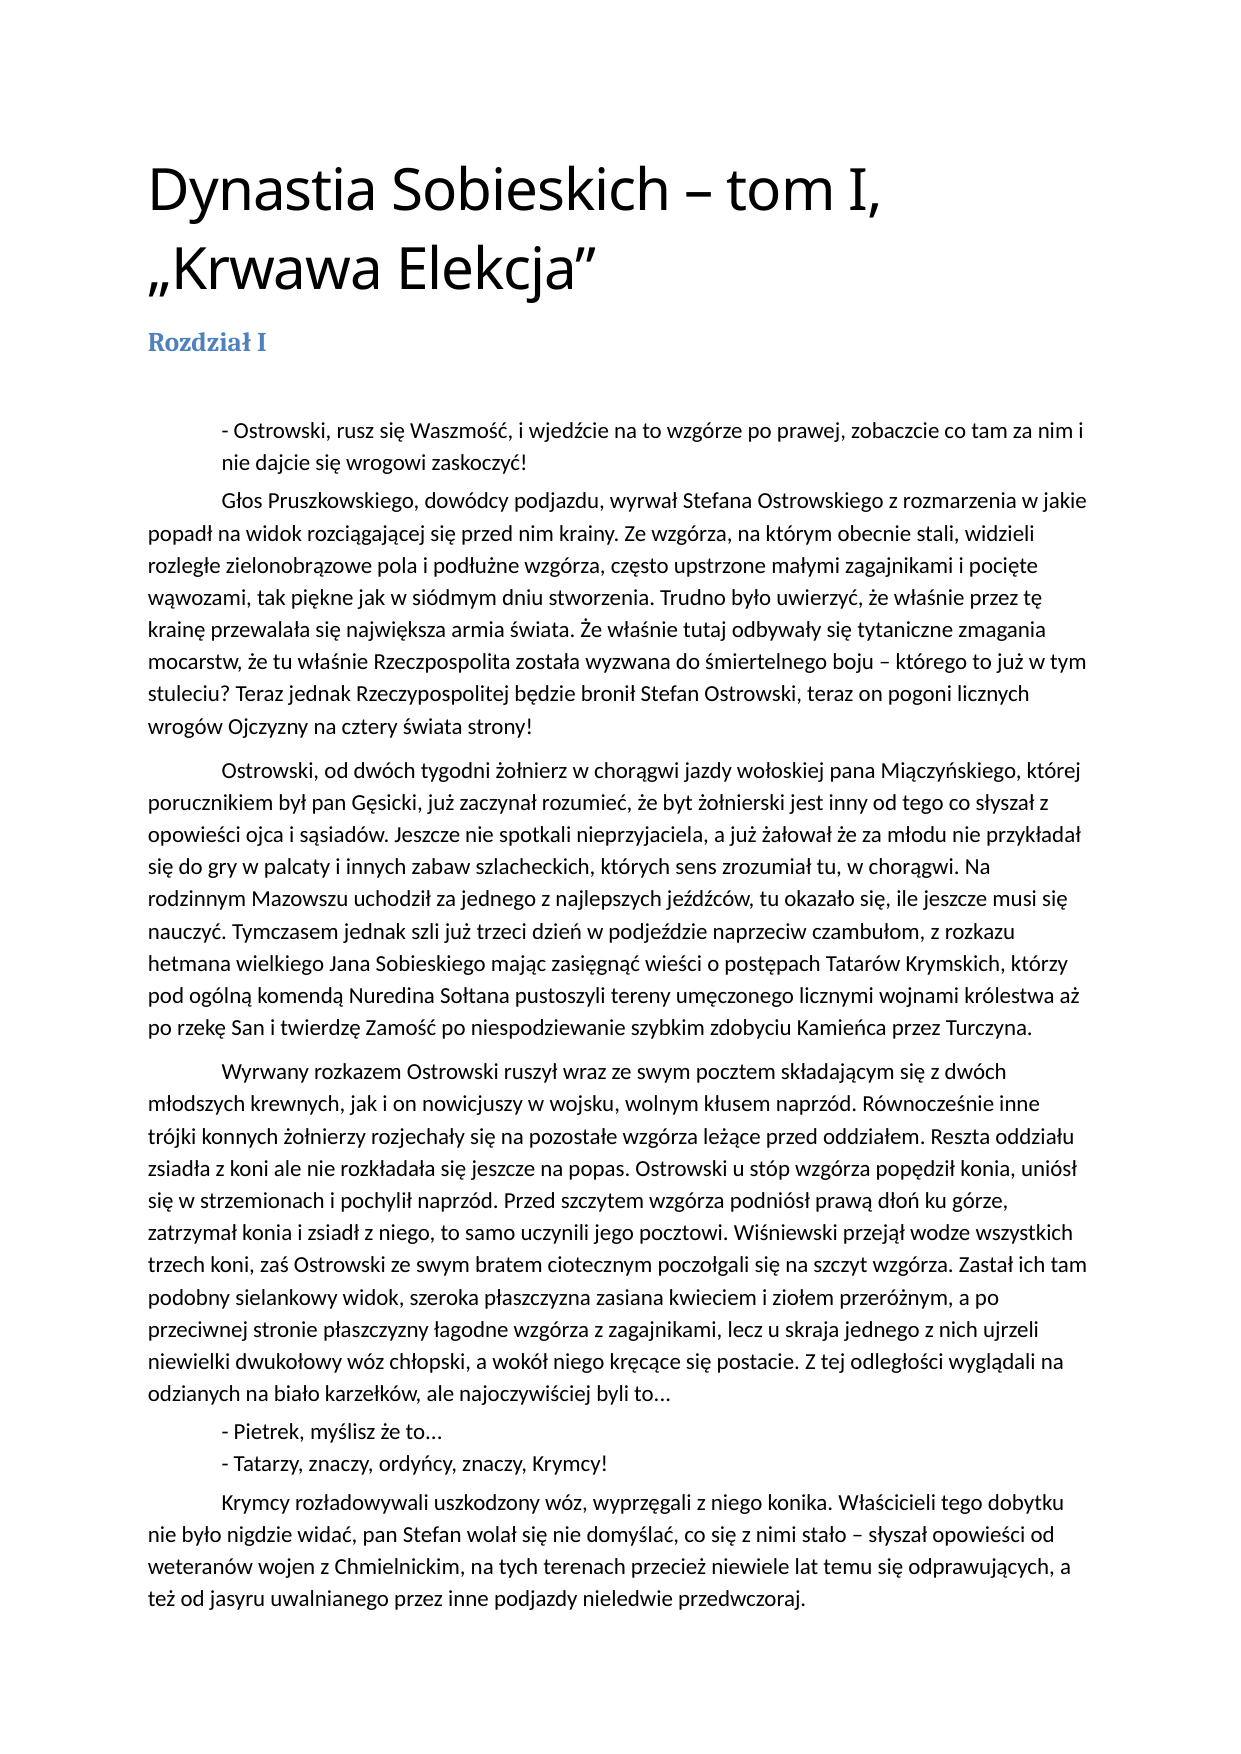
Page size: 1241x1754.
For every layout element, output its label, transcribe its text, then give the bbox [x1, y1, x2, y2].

text Ostrowski, od dwóch tygodni żołnierz w chorągwi jazdy wołoskiej pana Miączyńskiego, której porucznikiem był pan Gęsicki, już zaczynał rozumieć, że byt żołnierski jest inny od tego co słyszał z opowieści ojca i sąsiadów. Jeszcze nie spotkali nieprzyjaciela, a już żałował że za młodu nie przykładał się do gry w palcaty i innych zabaw szlacheckich, których sens zrozumiał tu, w chorągwi. Na rodzinnym Mazowszu uchodził za jednego z najlepszych jeźdźców, tu okazało się, ile jeszcze musi się nauczyć. Tymczasem jednak szli już trzeci dzień w podjeździe naprzeciw czambułom, z rozkazu hetmana wielkiego Jana Sobieskiego mając zasięgnąć wieści o postępach Tatarów Krymskich, którzy pod ogólną komendą Nuredina Sołtana pustoszyli tereny umęczonego licznymi wojnami królestwa aż po rzekę San i twierdzę Zamość po niespodziewanie szybkim zdobyciu Kamieńca przez Turczyna. [148, 756, 1093, 1041]
text Głos Pruszkowskiego, dowódcy podjazdu, wyrwał Stefana Ostrowskiego z rozmarzenia w jakie popadł na widok rozciągającej się przed nim krainy. Ze wzgórza, na którym obecnie stali, widzieli rozległe zielonobrązowe pola i podłużne wzgórza, często upstrzone małymi zagajnikami i pocięte wąwozami, tak piękne jak w siódmym dniu stworzenia. Trudno było uwierzyć, że właśnie przez tę krainę przewalała się największa armia świata. Że właśnie tutaj odbywały się tytaniczne zmagania mocarstw, że tu właśnie Rzeczpospolita została wyzwana do śmiertelnego boju – którego to już w tym stuleciu? Teraz jednak Rzeczypospolitej będzie bronił Stefan Ostrowski, teraz on pogoni licznych wrogów Ojczyzny na cztery świata strony! [148, 486, 1093, 740]
text Dynastia Sobieskich – tom I, „Krwawa Elekcja” [148, 148, 1093, 307]
text - Ostrowski, rusz się Waszmość, i wjedźcie na to wzgórze po prawej, zobaczcie co tam za nim i nie dajcie się wrogowi zaskoczyć! [221, 416, 1093, 476]
text Krymcy rozładowywali uszkodzony wóz, wyprzęgali z niego konika. Właścicieli tego dobytku nie było nigdzie widać, pan Stefan wolał się nie domyślać, co się z nimi stało – słyszał opowieści od weteranów wojen z Chmielnickim, na tych terenach przecież niewiele lat temu się odprawujących, a też od jasyru uwalnianego przez inne podjazdy nieledwie przedwczoraj. [148, 1488, 1093, 1612]
text Wyrwany rozkazem Ostrowski ruszył wraz ze swym pocztem składającym się z dwóch młodszych krewnych, jak i on nowicjuszy w wojsku, wolnym kłusem naprzód. Równocześnie inne trójki konnych żołnierzy rozjechały się na pozostałe wzgórza leżące przed oddziałem. Reszta oddziału zsiadła z koni ale nie rozkładała się jeszcze na popas. Ostrowski u stóp wzgórza popędził konia, uniósł się w strzemionach i pochylił naprzód. Przed szczytem wzgórza podniósł prawą dłoń ku górze, zatrzymał konia i zsiadł z niego, to samo uczynili jego pocztowi. Wiśniewski przejął wodze wszystkich trzech koni, zaś Ostrowski ze swym bratem ciotecznym poczołgali się na szczyt wzgórza. Zastał ich tam podobny sielankowy widok, szeroka płaszczyzna zasiana kwieciem i ziołem przeróżnym, a po przeciwnej stronie płaszczyzny łagodne wzgórza z zagajnikami, lecz u skraja jednego z nich ujrzeli niewielki dwukołowy wóz chłopski, a wokół niego kręcące się postacie. Z tej odległości wyglądali na odzianych na biało karzełków, ale najoczywiściej byli to... [148, 1057, 1093, 1407]
subtitle Rozdział I [148, 327, 1093, 358]
text - Tatarzy, znaczy, ordyńcy, znaczy, Krymcy! [221, 1449, 1093, 1478]
text - Pietrek, myślisz że to... [221, 1417, 1093, 1445]
